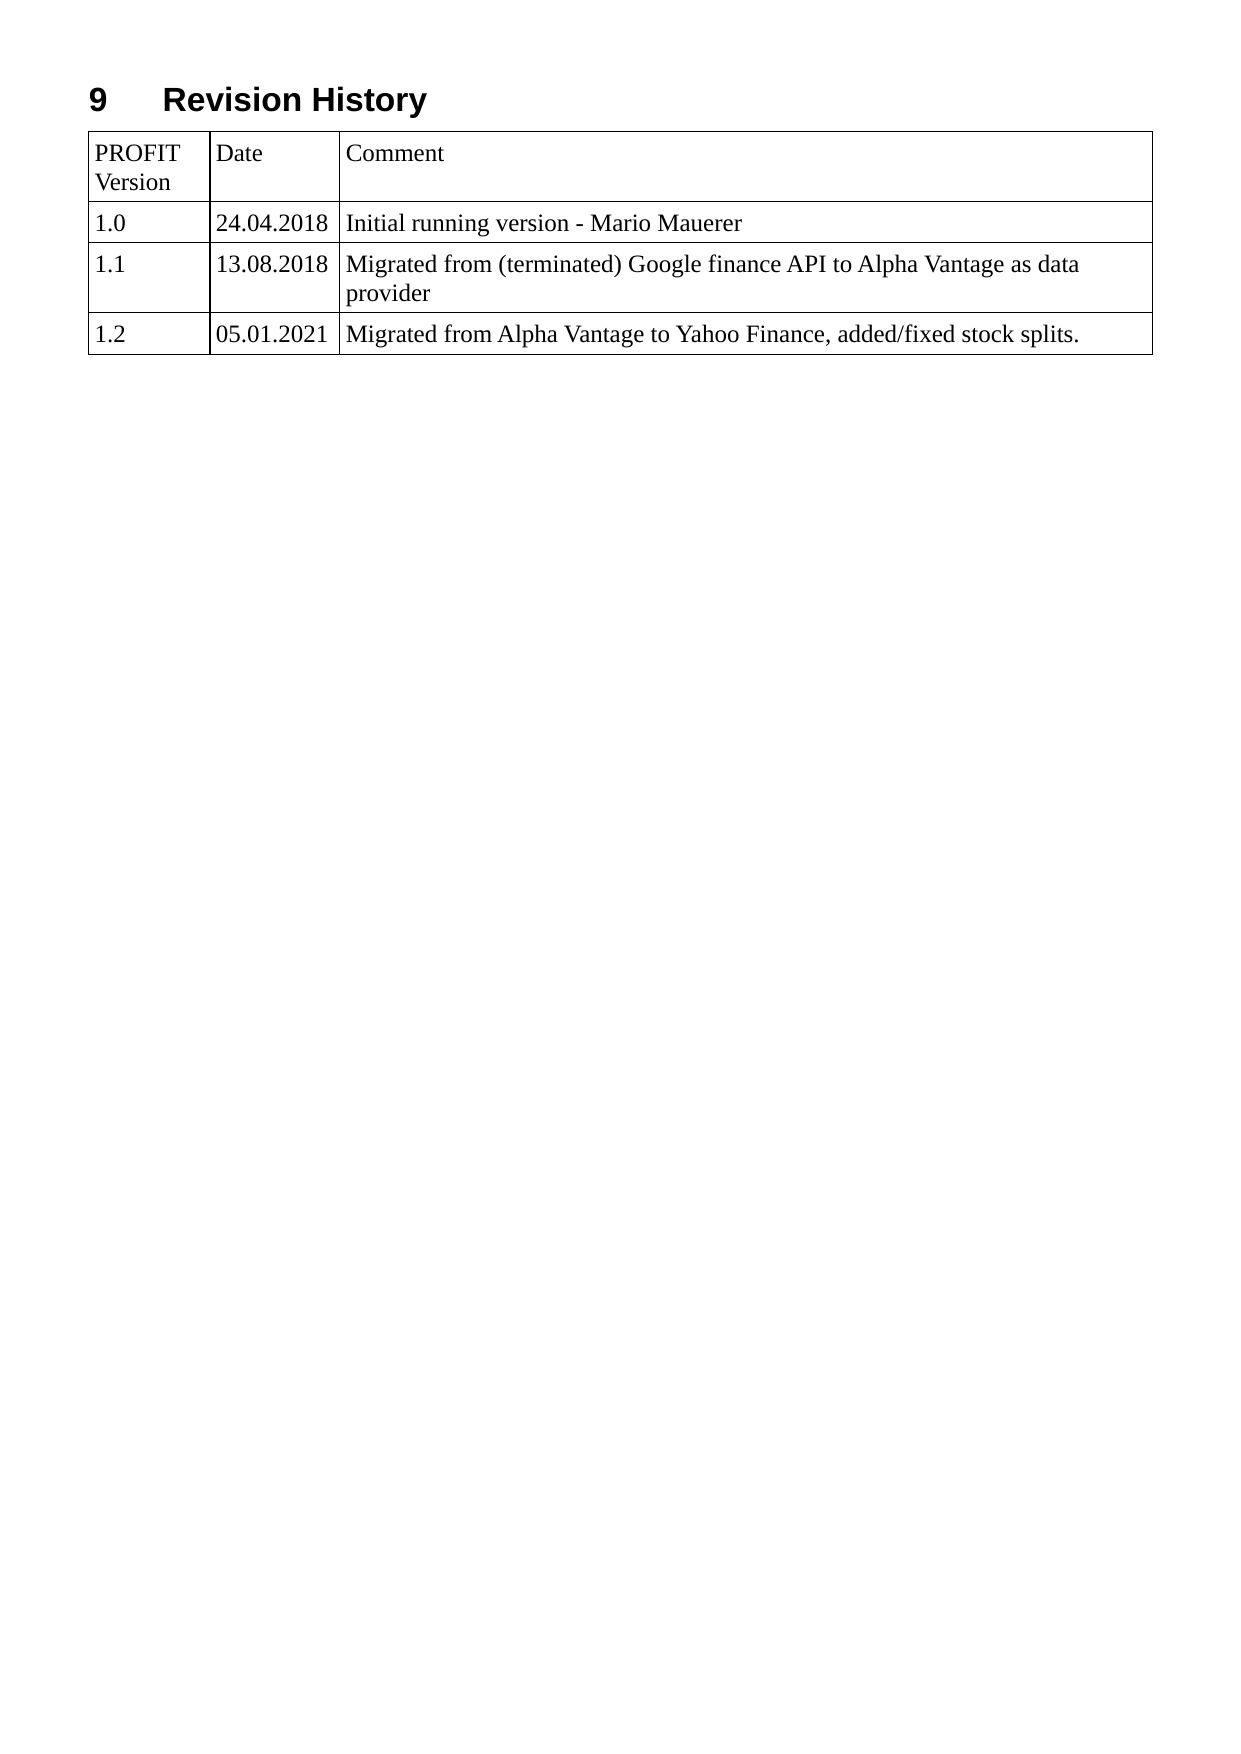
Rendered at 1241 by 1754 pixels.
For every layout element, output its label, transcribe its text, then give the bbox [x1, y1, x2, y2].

table_cell Migrated from (terminated) Google finance API to Alpha Vantage as data provider [340, 243, 1152, 312]
table_cell 1.0 [89, 202, 209, 242]
table_cell 1.1 [89, 243, 209, 312]
table_header PROFIT Version [89, 132, 209, 201]
table_cell 1.2 [89, 313, 209, 353]
table_cell 24.04.2018 [211, 202, 339, 242]
table_cell 05.01.2021 [211, 313, 339, 353]
subtitle Revision History [88, 80, 1152, 118]
table_header Comment [340, 132, 1152, 201]
table_cell 13.08.2018 [211, 243, 339, 312]
table_cell Initial running version - Mario Mauerer [340, 202, 1152, 242]
table_cell Migrated from Alpha Vantage to Yahoo Finance, added/fixed stock splits. [340, 313, 1152, 353]
table_header Date [211, 132, 339, 201]
